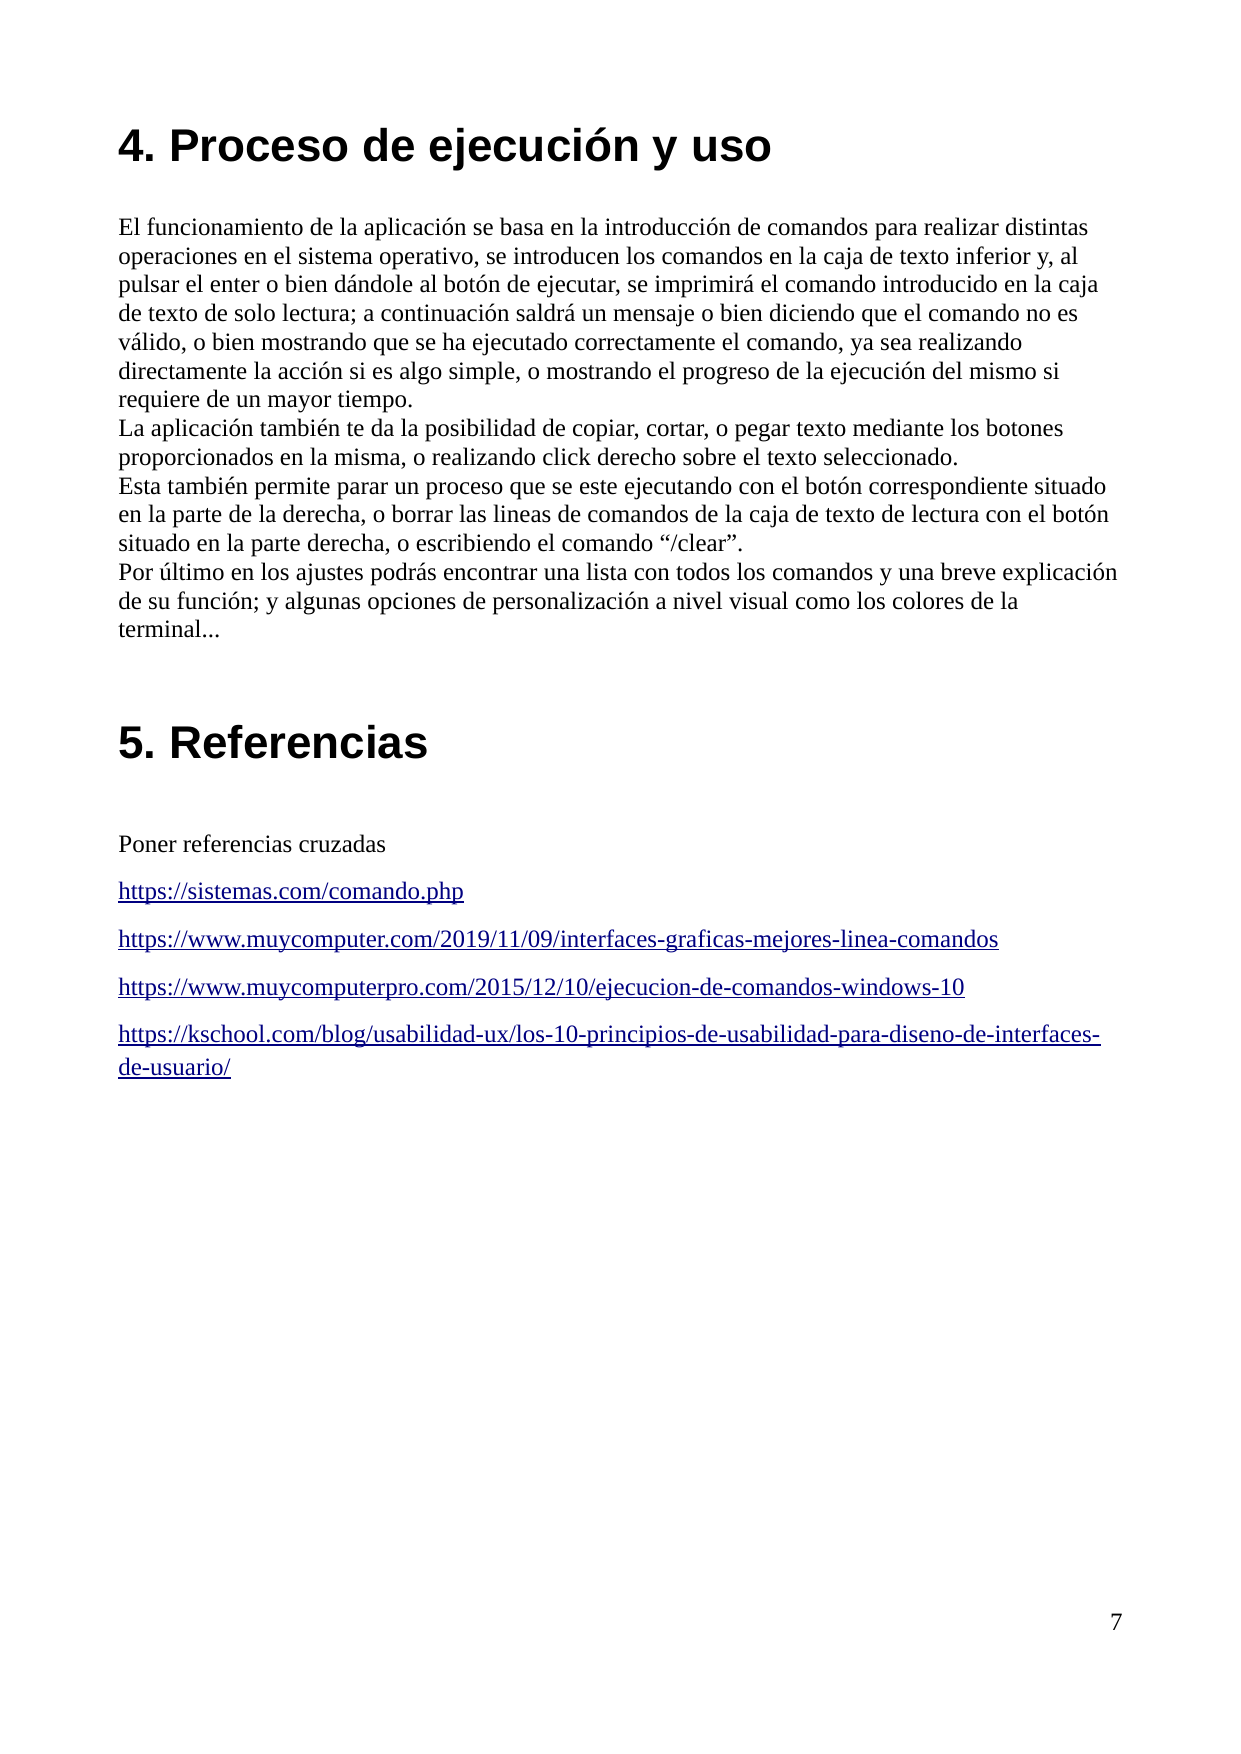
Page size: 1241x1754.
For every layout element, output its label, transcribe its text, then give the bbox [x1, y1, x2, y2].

text Poner referencias cruzadas [118, 829, 1122, 857]
subtitle 4. Proceso de ejecución y uso [118, 118, 1122, 171]
text https://kschool.com/blog/usabilidad-ux/los-10-principios-de-usabilidad-para-diseno-de-interfaces-de-usuario/ [118, 1019, 1122, 1081]
text La aplicación también te da la posibilidad de copiar, cortar, o pegar texto mediante los botones proporcionados en la misma, o realizando click derecho sobre el texto seleccionado. [118, 413, 1122, 471]
text https://www.muycomputer.com/2019/11/09/interfaces-graficas-mejores-linea-comandos [118, 924, 1122, 953]
text Esta también permite parar un proceso que se este ejecutando con el botón correspondiente situado en la parte de la derecha, o borrar las lineas de comandos de la caja de texto de lectura con el botón situado en la parte derecha, o escribiendo el comando “/clear”. [118, 471, 1122, 557]
text https://www.muycomputerpro.com/2015/12/10/ejecucion-de-comandos-windows-10 [118, 972, 1122, 1000]
subtitle 5. Referencias [118, 716, 1122, 769]
text https://sistemas.com/comando.php [118, 876, 1122, 905]
text Por último en los ajustes podrás encontrar una lista con todos los comandos y una breve explicación de su función; y algunas opciones de personalización a nivel visual como los colores de la terminal... [118, 557, 1122, 643]
text El funcionamiento de la aplicación se basa en la introducción de comandos para realizar distintas operaciones en el sistema operativo, se introducen los comandos en la caja de texto inferior y, al pulsar el enter o bien dándole al botón de ejecutar, se imprimirá el comando introducido en la caja de texto de solo lectura; a continuación saldrá un mensaje o bien diciendo que el comando no es válido, o bien mostrando que se ha ejecutado correctamente el comando, ya sea realizando directamente la acción si es algo simple, o mostrando el progreso de la ejecución del mismo si requiere de un mayor tiempo. [118, 212, 1122, 413]
